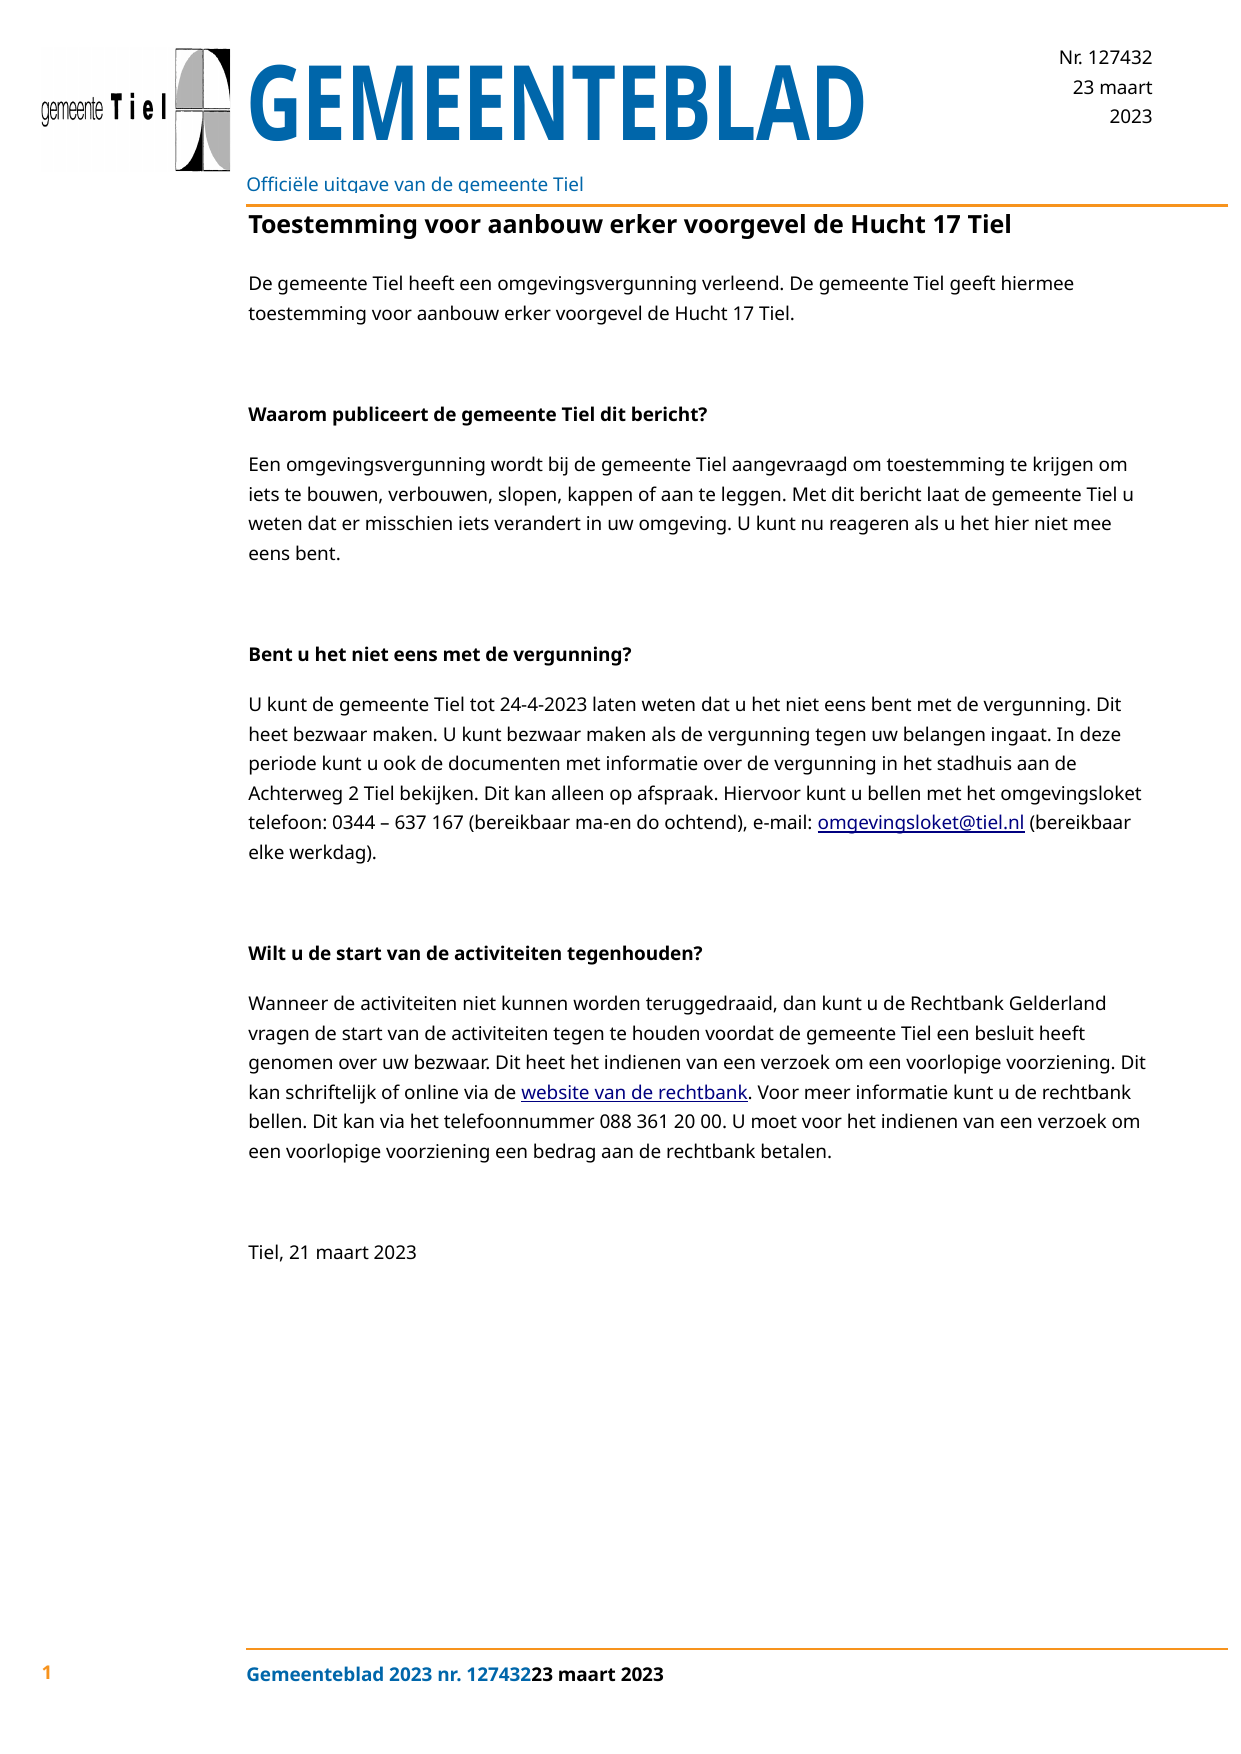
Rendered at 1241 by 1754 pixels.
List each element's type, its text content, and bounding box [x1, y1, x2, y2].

text Toestemming voor aanbouw erker voorgevel de Hucht 17 Tiel [248, 207, 1152, 241]
text Waarom publiceert de gemeente Tiel dit bericht? [248, 401, 1152, 426]
picture [41, 47, 231, 172]
text Bent u het niet eens met de vergunning? [248, 641, 1152, 666]
text De gemeente Tiel heeft een omgevingsvergunning verleend. De gemeente Tiel geeft hiermee toestemming voor aanbouw erker voorgevel de Hucht 17 Tiel. [248, 270, 1152, 326]
text Tiel, 21 maart 2023 [248, 1239, 1152, 1265]
text Een omgevingsvergunning wordt bij de gemeente Tiel aangevraagd om toestemming te krijgen om iets te bouwen, verbouwen, slopen, kappen of aan te leggen. Met dit bericht laat de gemeente Tiel u weten dat er misschien iets verandert in uw omgeving. U kunt nu reageren als u het hier niet mee eens bent. [248, 451, 1152, 566]
text Wilt u de start van de activiteiten tegenhouden? [248, 940, 1152, 966]
text U kunt de gemeente Tiel tot 24-4-2023 laten weten dat u het niet eens bent met de vergunning. Dit heet bezwaar maken. U kunt bezwaar maken als de vergunning tegen uw belangen ingaat. In deze periode kunt u ook de documenten met informatie over de vergunning in het stadhuis aan de Achterweg 2 Tiel bekijken. Dit kan alleen op afspraak. Hiervoor kunt u bellen met het omgevingsloket telefoon: 0344 – 637 167 (bereikbaar ma-en do ochtend), e-mail: omgevingsloket@tiel.nl (bereikbaar elke werkdag). [248, 691, 1152, 865]
text Wanneer de activiteiten niet kunnen worden teruggedraaid, dan kunt u de Rechtbank Gelderland vragen de start van de activiteiten tegen te houden voordat de gemeente Tiel een besluit heeft genomen over uw bezwaar. Dit heet het indienen van een verzoek om een voorlopige voorziening. Dit kan schriftelijk of online via de website van de rechtbank. Voor meer informatie kunt u de rechtbank bellen. Dit kan via het telefoonnummer 088 361 20 00. U moet voor het indienen van een verzoek om een voorlopige voorziening een bedrag aan de rechtbank betalen. [248, 990, 1152, 1164]
